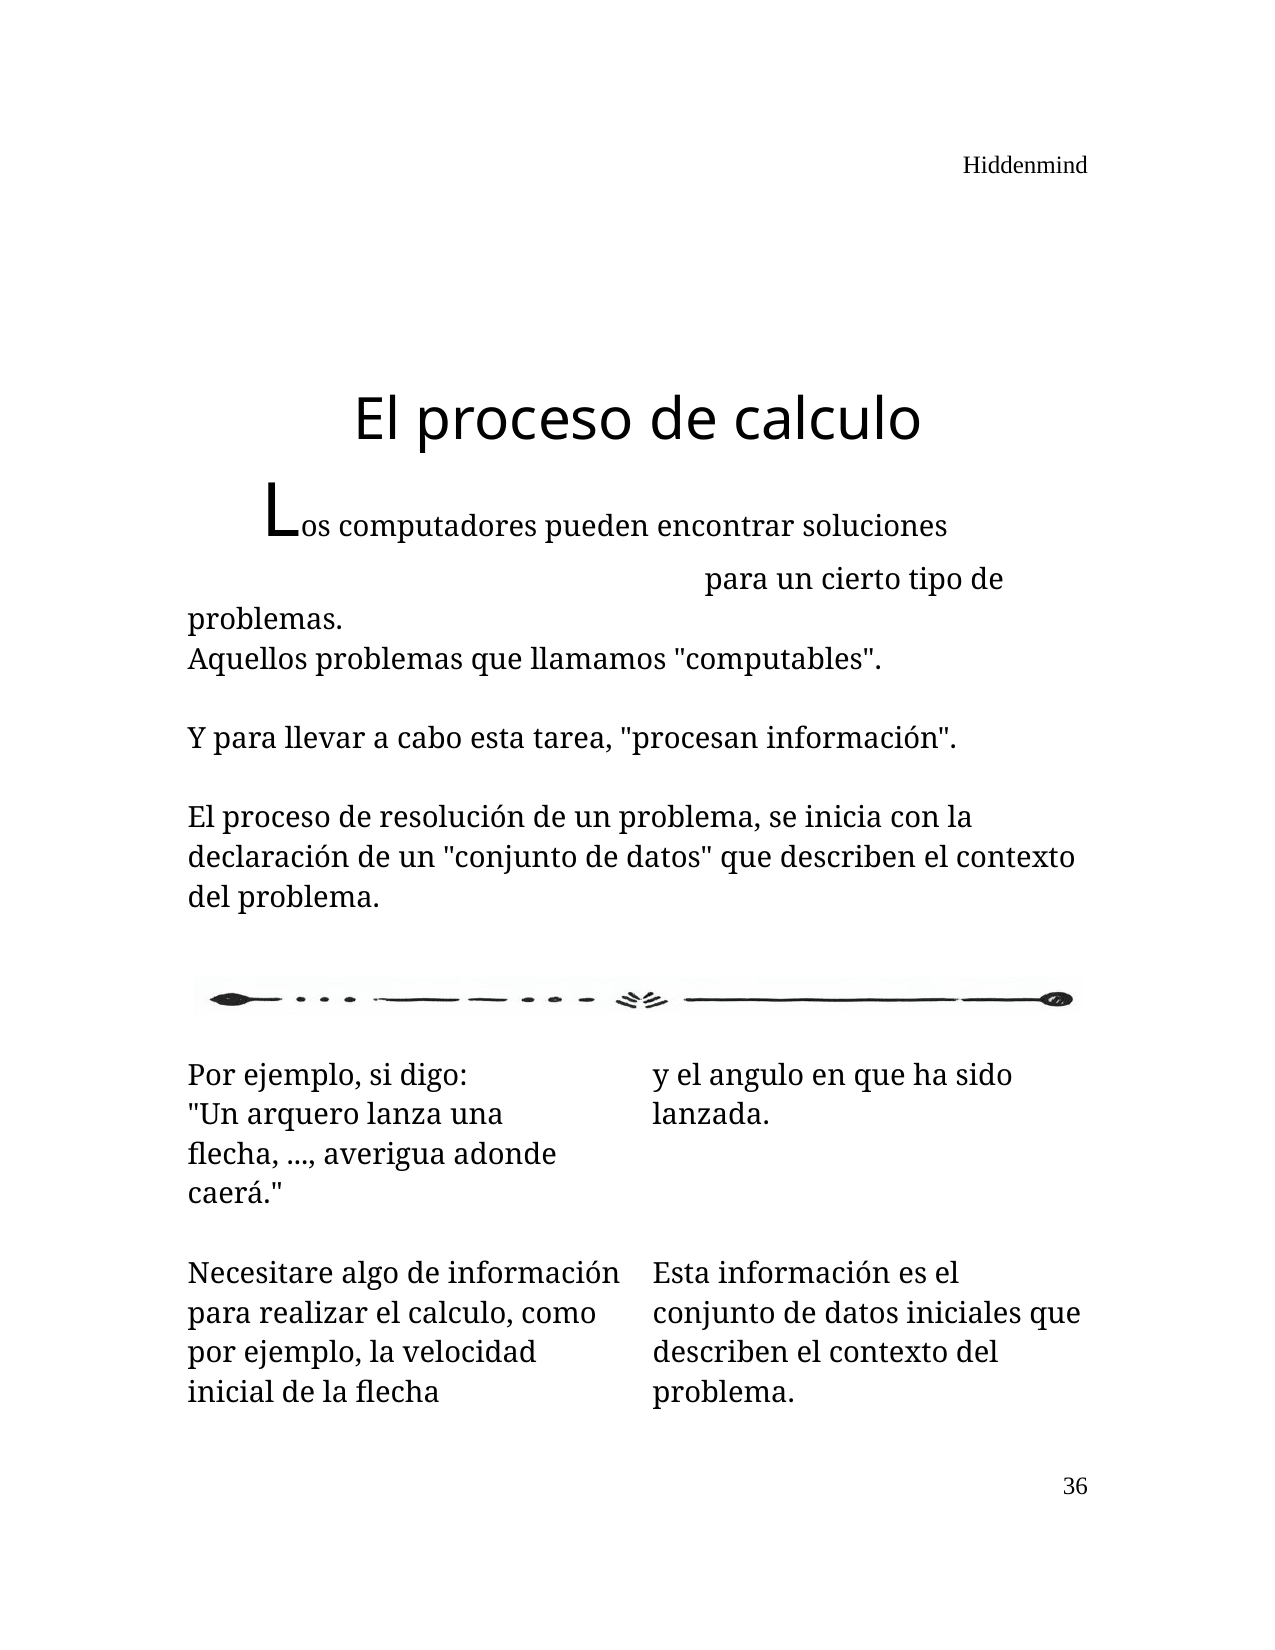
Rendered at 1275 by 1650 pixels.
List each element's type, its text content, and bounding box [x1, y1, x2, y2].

text Y para llevar a cabo esta tarea, "procesan información". [187, 717, 1087, 757]
text "Un arquero lanza una flecha, ..., averigua adonde caerá." [187, 1093, 622, 1212]
text Necesitare algo de información para realizar el calculo, como por ejemplo, la velocidad inicial de la flecha [187, 1252, 622, 1411]
text Esta información es el conjunto de datos iniciales que describen el contexto del problema. [652, 1252, 1087, 1411]
picture [193, 977, 1083, 1014]
text Por ejemplo, si digo: [187, 1054, 622, 1093]
text Aquellos problemas que llamamos "computables". [187, 638, 1087, 678]
text El proceso de resolución de un problema, se inicia con la declaración de un "conjunto de datos" que describen el contexto del problema. [187, 797, 1087, 916]
text para un cierto tipo de problemas. [187, 558, 1087, 638]
text y el angulo en que ha sido lanzada. [652, 1054, 1087, 1133]
text Los computadores pueden encontrar soluciones [187, 369, 1087, 558]
